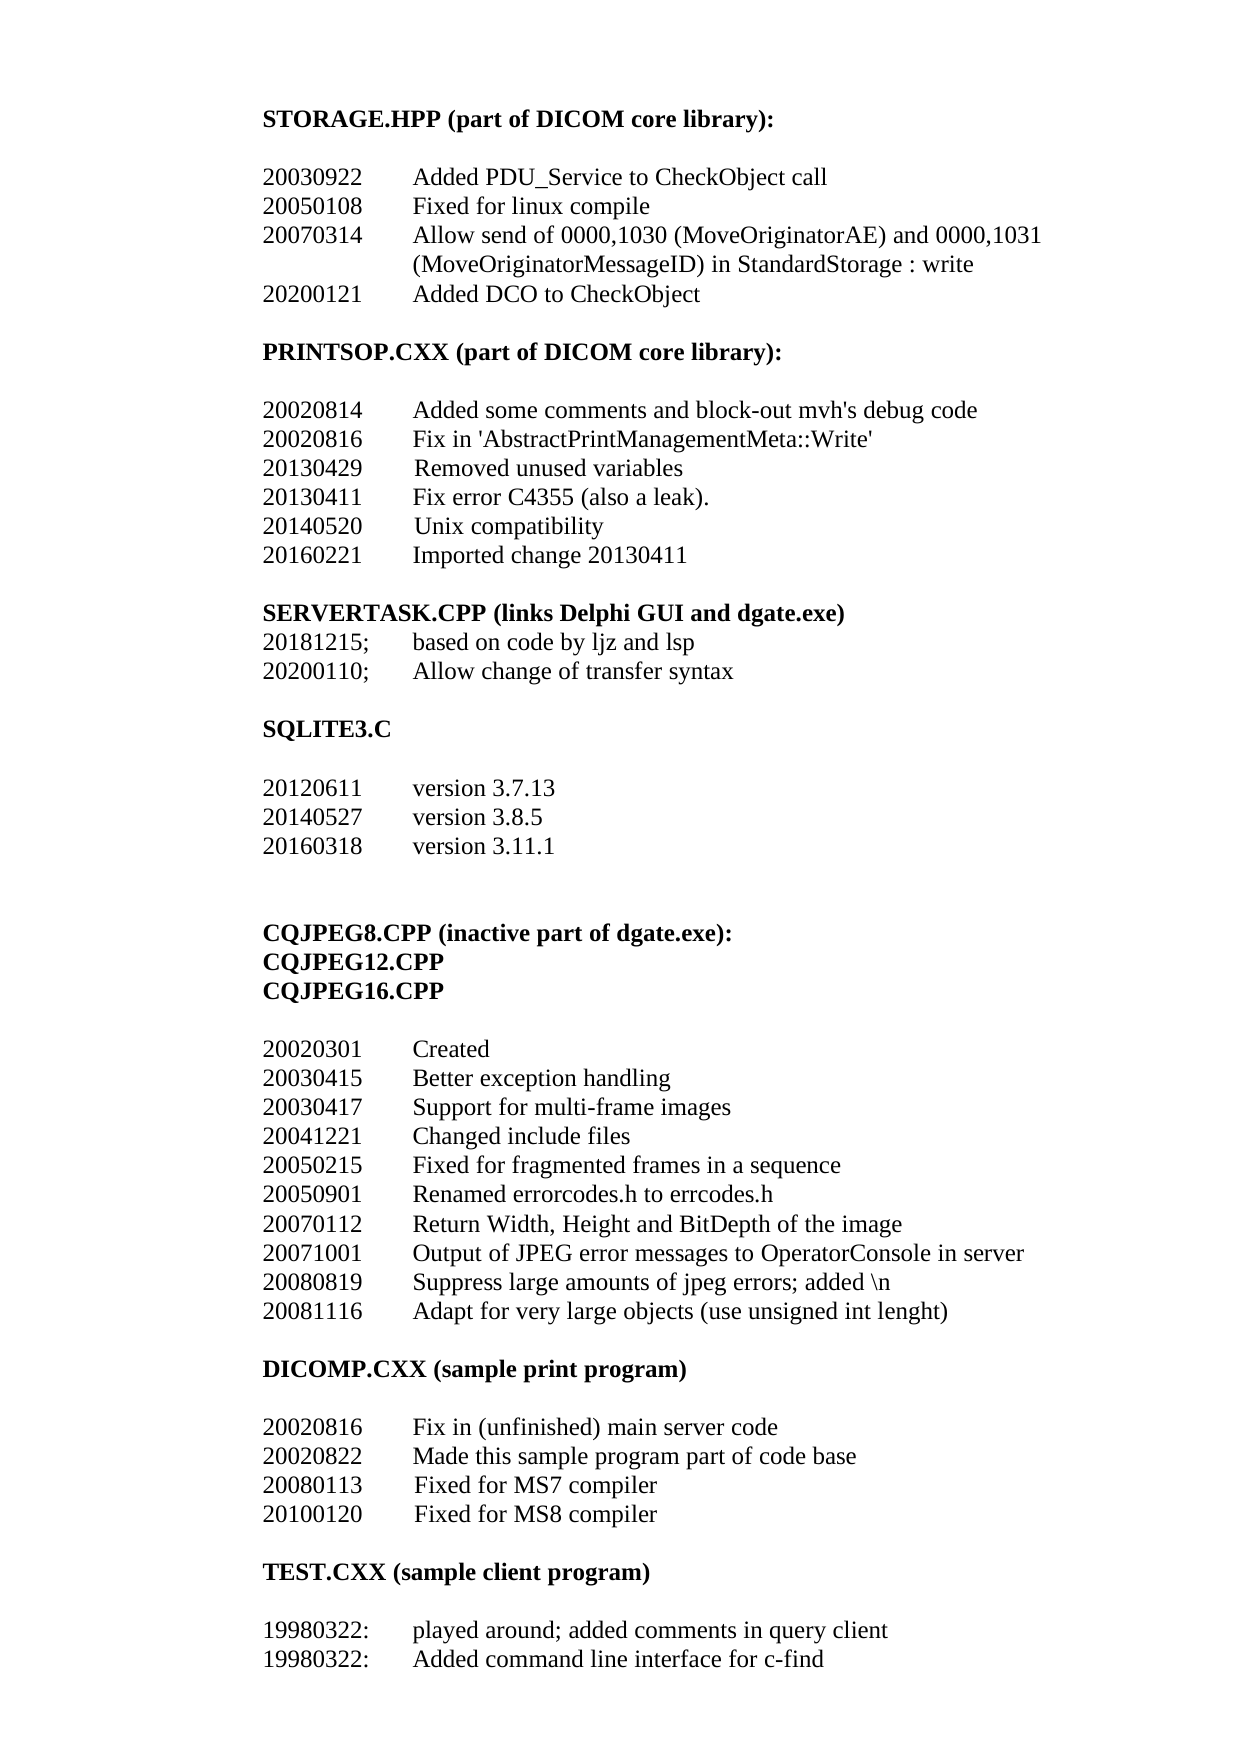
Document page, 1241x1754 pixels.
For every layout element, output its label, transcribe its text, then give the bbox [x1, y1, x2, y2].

text 20070314 Allow send of 0000,1030 (MoveOriginatorAE) and 0000,1031 (MoveOriginatorMessageID) in StandardStorage : write [262, 220, 1053, 278]
text 20071001 Output of JPEG error messages to OperatorConsole in server [187, 1237, 1053, 1267]
text DICOMP.CXX (sample print program) [187, 1354, 1053, 1383]
text 20020816 Fix in 'AbstractPrintManagementMeta::Write' [187, 424, 1053, 453]
text 20050901 Renamed errorcodes.h to errcodes.h [187, 1179, 1053, 1208]
text 20100120 Fixed for MS8 compiler [187, 1499, 1053, 1528]
text CQJPEG16.CPP [187, 976, 1053, 1005]
text 20030922 Added PDU_Service to CheckObject call [187, 162, 1053, 191]
text 20030417 Support for multi-frame images [187, 1092, 1053, 1121]
text SERVERTASK.CPP (links Delphi GUI and dgate.exe) [187, 598, 1053, 627]
text 20020301 Created [187, 1034, 1053, 1063]
text 20050108 Fixed for linux compile [187, 191, 1053, 220]
text 20020816 Fix in (unfinished) main server code [187, 1412, 1053, 1441]
text 20181215; based on code by ljz and lsp [187, 627, 1053, 656]
text SQLITE3.C [187, 714, 1053, 743]
text 20020814 Added some comments and block-out mvh's debug code [187, 395, 1053, 424]
text 20041221 Changed include files [187, 1121, 1053, 1150]
text 20120611 version 3.7.13 [187, 772, 1053, 802]
text CQJPEG8.CPP (inactive part of dgate.exe): [187, 918, 1053, 947]
text 20140527 version 3.8.5 [187, 802, 1053, 831]
text 20130429 Removed unused variables [187, 453, 1053, 482]
text TEST.CXX (sample client program) [187, 1557, 1053, 1586]
text 20030415 Better exception handling [187, 1063, 1053, 1092]
text 20070112 Return Width, Height and BitDepth of the image [187, 1208, 1053, 1237]
text 20200110; Allow change of transfer syntax [187, 656, 1053, 685]
text STORAGE.HPP (part of DICOM core library): [187, 104, 1053, 133]
text 20160318 version 3.11.1 [187, 831, 1053, 860]
text 20140520 Unix compatibility [187, 511, 1053, 540]
text 20080113 Fixed for MS7 compiler [187, 1470, 1053, 1499]
text CQJPEG12.CPP [187, 947, 1053, 976]
text 20020822 Made this sample program part of code base [187, 1441, 1053, 1470]
text 20081116 Adapt for very large objects (use unsigned int lenght) [187, 1296, 1053, 1325]
text 20050215 Fixed for fragmented frames in a sequence [187, 1150, 1053, 1179]
text 19980322: played around; added comments in query client [187, 1615, 1053, 1644]
text PRINTSOP.CXX (part of DICOM core library): [187, 337, 1053, 366]
text 20130411 Fix error C4355 (also a leak). [187, 482, 1053, 511]
text 20080819 Suppress large amounts of jpeg errors; added \n [187, 1267, 1053, 1296]
text 20200121 Added DCO to CheckObject [262, 278, 1053, 307]
text 20160221 Imported change 20130411 [187, 540, 1053, 569]
text 19980322: Added command line interface for c-find [187, 1644, 1053, 1673]
